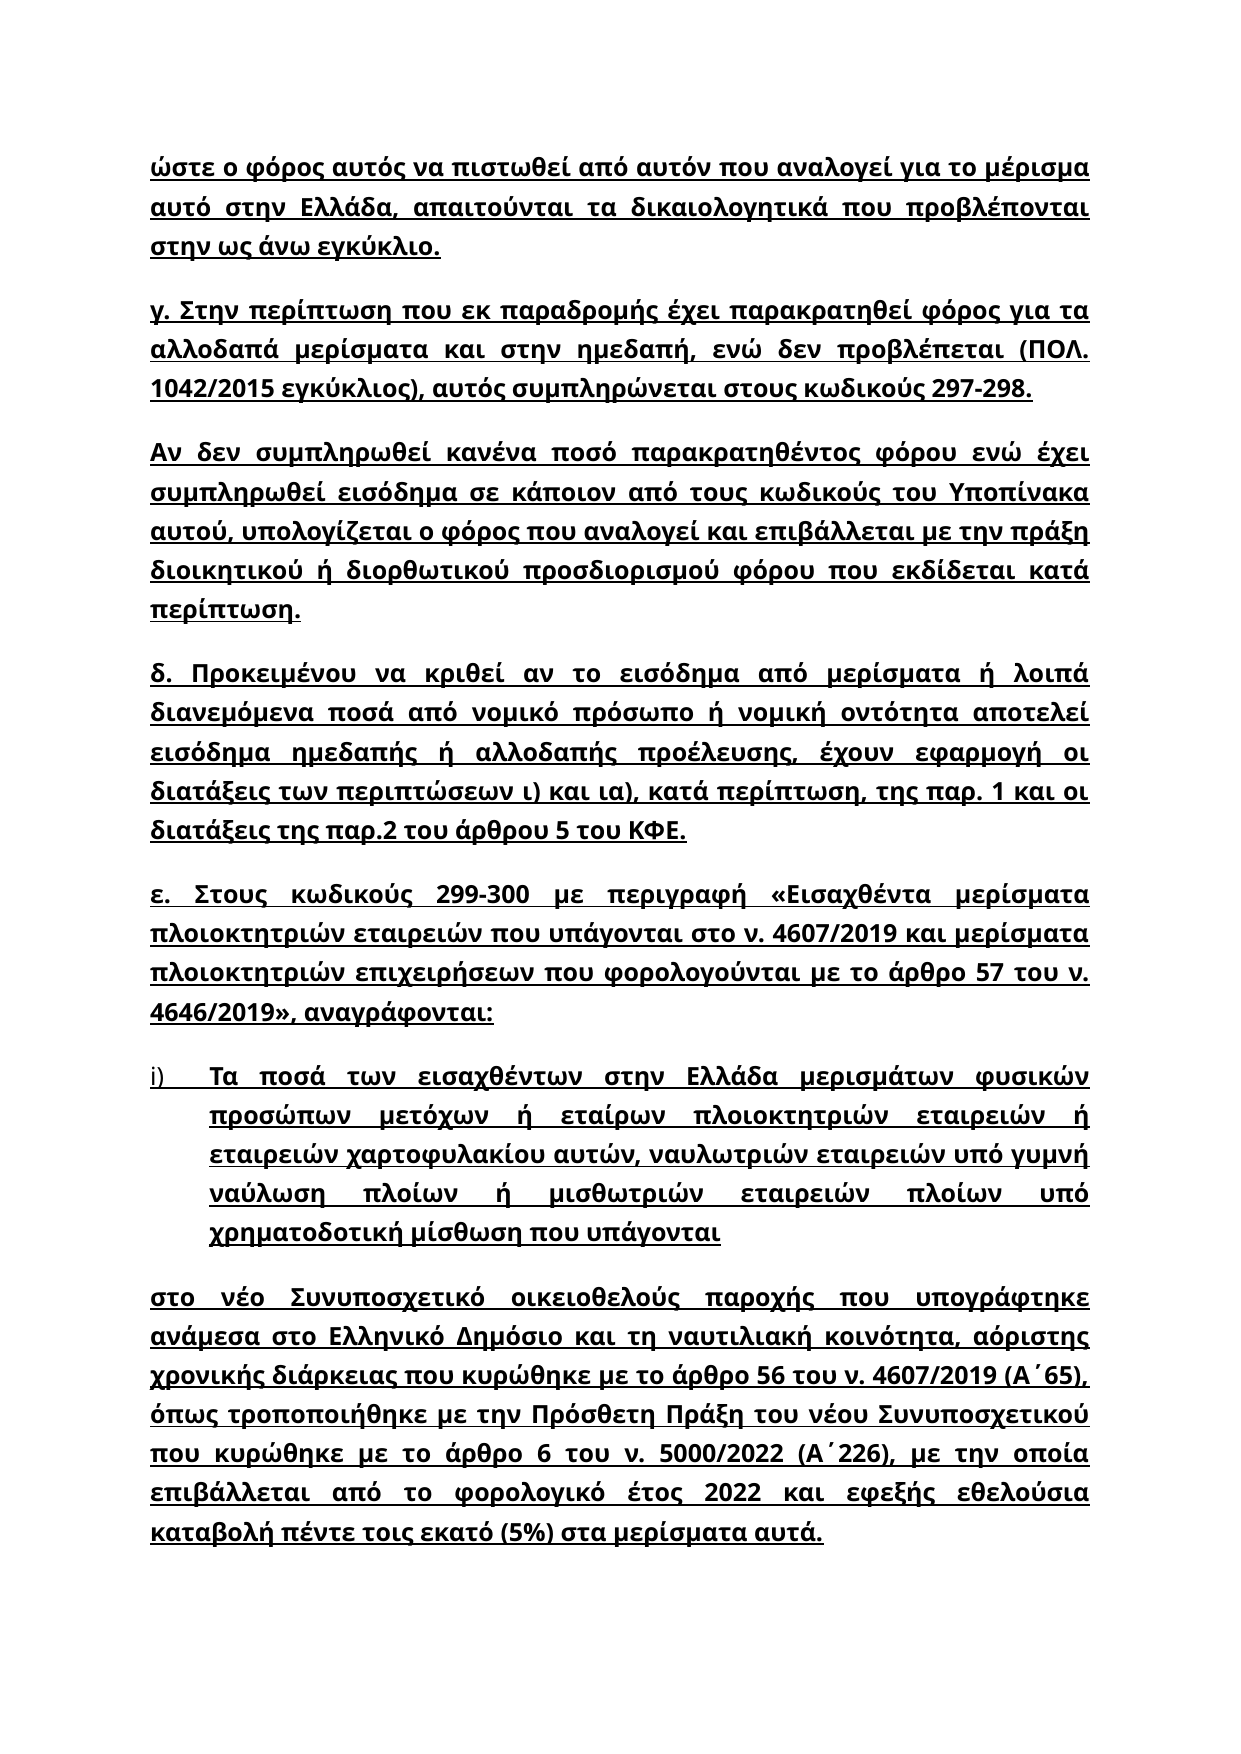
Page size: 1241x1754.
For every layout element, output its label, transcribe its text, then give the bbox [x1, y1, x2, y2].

text περίπτωση. [150, 583, 1090, 626]
text αυτό στην Ελλάδα, απαιτούνται τα δικαιολογητικά που προβλέπονται [150, 181, 1090, 218]
text ανάμεσα στο Ελληνικό Δημόσιο και τη ναυτιλιακή κοινότητα, αόριστης [150, 1310, 1090, 1347]
text διατάξεις των περιπτώσεων ι) και ια), κατά περίπτωση, της παρ. 1 και οι [150, 765, 1090, 802]
text Αν δεν συμπληρωθεί κανένα ποσό παρακρατηθέντος φόρου ενώ έχει [150, 435, 1090, 464]
text καταβολή πέντε τοις εκατό (5%) στα μερίσματα αυτά. [150, 1506, 1090, 1548]
text συμπληρωθεί εισόδημα σε κάποιον από τους κωδικούς του Υποπίνακα [150, 466, 1090, 503]
text επιβάλλεται από το φορολογικό έτος 2022 και εφεξής εθελούσια [150, 1467, 1090, 1504]
text αλλοδαπά μερίσματα και στην ημεδαπή, ενώ δεν προβλέπεται (ΠΟΛ. [150, 323, 1090, 361]
text αυτού, υπολογίζεται ο φόρος που αναλογεί και επιβάλλεται με την πράξη [150, 505, 1090, 542]
text ώστε ο φόρος αυτός να πιστωθεί από αυτόν που αναλογεί για το μέρισμα [150, 150, 1090, 179]
text χρονικής διάρκειας που κυρώθηκε με το άρθρο 56 του ν. 4607/2019 (Α΄65), [150, 1349, 1090, 1386]
text δ. Προκειμένου να κριθεί αν το εισόδημα από μερίσματα ή λοιπά [150, 656, 1090, 685]
text πλοιοκτητριών εταιρειών που υπάγονται στο ν. 4607/2019 και μερίσματα [150, 907, 1090, 945]
text γ. Στην περίπτωση που εκ παραδρομής έχει παρακρατηθεί φόρος για τα [150, 292, 1090, 321]
text διατάξεις της παρ.2 του άρθρου 5 του ΚΦΕ. [150, 804, 1090, 847]
text εισόδημα ημεδαπής ή αλλοδαπής προέλευσης, έχουν εφαρμογή οι [150, 726, 1090, 763]
list προσώπων μετόχων ή εταίρων πλοιοκτητριών εταιρειών ή εταιρειών χαρτοφυλακίου αυτών, ναυλωτριών εταιρειών υπό γυμνή ναύλωση πλοίων ή μισθωτριών εταιρειών πλοίων υπό χρηματοδοτική μίσθωση που υπάγονται [150, 1089, 1090, 1249]
list i) Τα ποσά των εισαχθέντων στην Ελλάδα μερισμάτων φυσικών [150, 1058, 1090, 1087]
text 4646/2019», αναγράφονται: [150, 986, 1090, 1028]
text στο νέο Συνυποσχετικό οικειοθελούς παροχής που υπογράφτηκε [150, 1279, 1090, 1308]
text ε. Στους κωδικούς 299-300 με περιγραφή «Εισαχθέντα μερίσματα [150, 877, 1090, 906]
text όπως τροποποιήθηκε με την Πρόσθετη Πράξη του νέου Συνυποσχετικού [150, 1388, 1090, 1426]
text που κυρώθηκε με το άρθρο 6 του ν. 5000/2022 (Α΄226), με την οποία [150, 1427, 1090, 1465]
text διανεμόμενα ποσά από νομικό πρόσωπο ή νομική οντότητα αποτελεί [150, 687, 1090, 724]
text διοικητικού ή διορθωτικού προσδιορισμού φόρου που εκδίδεται κατά [150, 544, 1090, 581]
text πλοιοκτητριών επιχειρήσεων που φορολογούνται με το άρθρο 57 του ν. [150, 947, 1090, 984]
text στην ως άνω εγκύκλιο. [150, 220, 1090, 262]
text 1042/2015 εγκύκλιος), αυτός συμπληρώνεται στους κωδικούς 297-298. [150, 362, 1090, 405]
